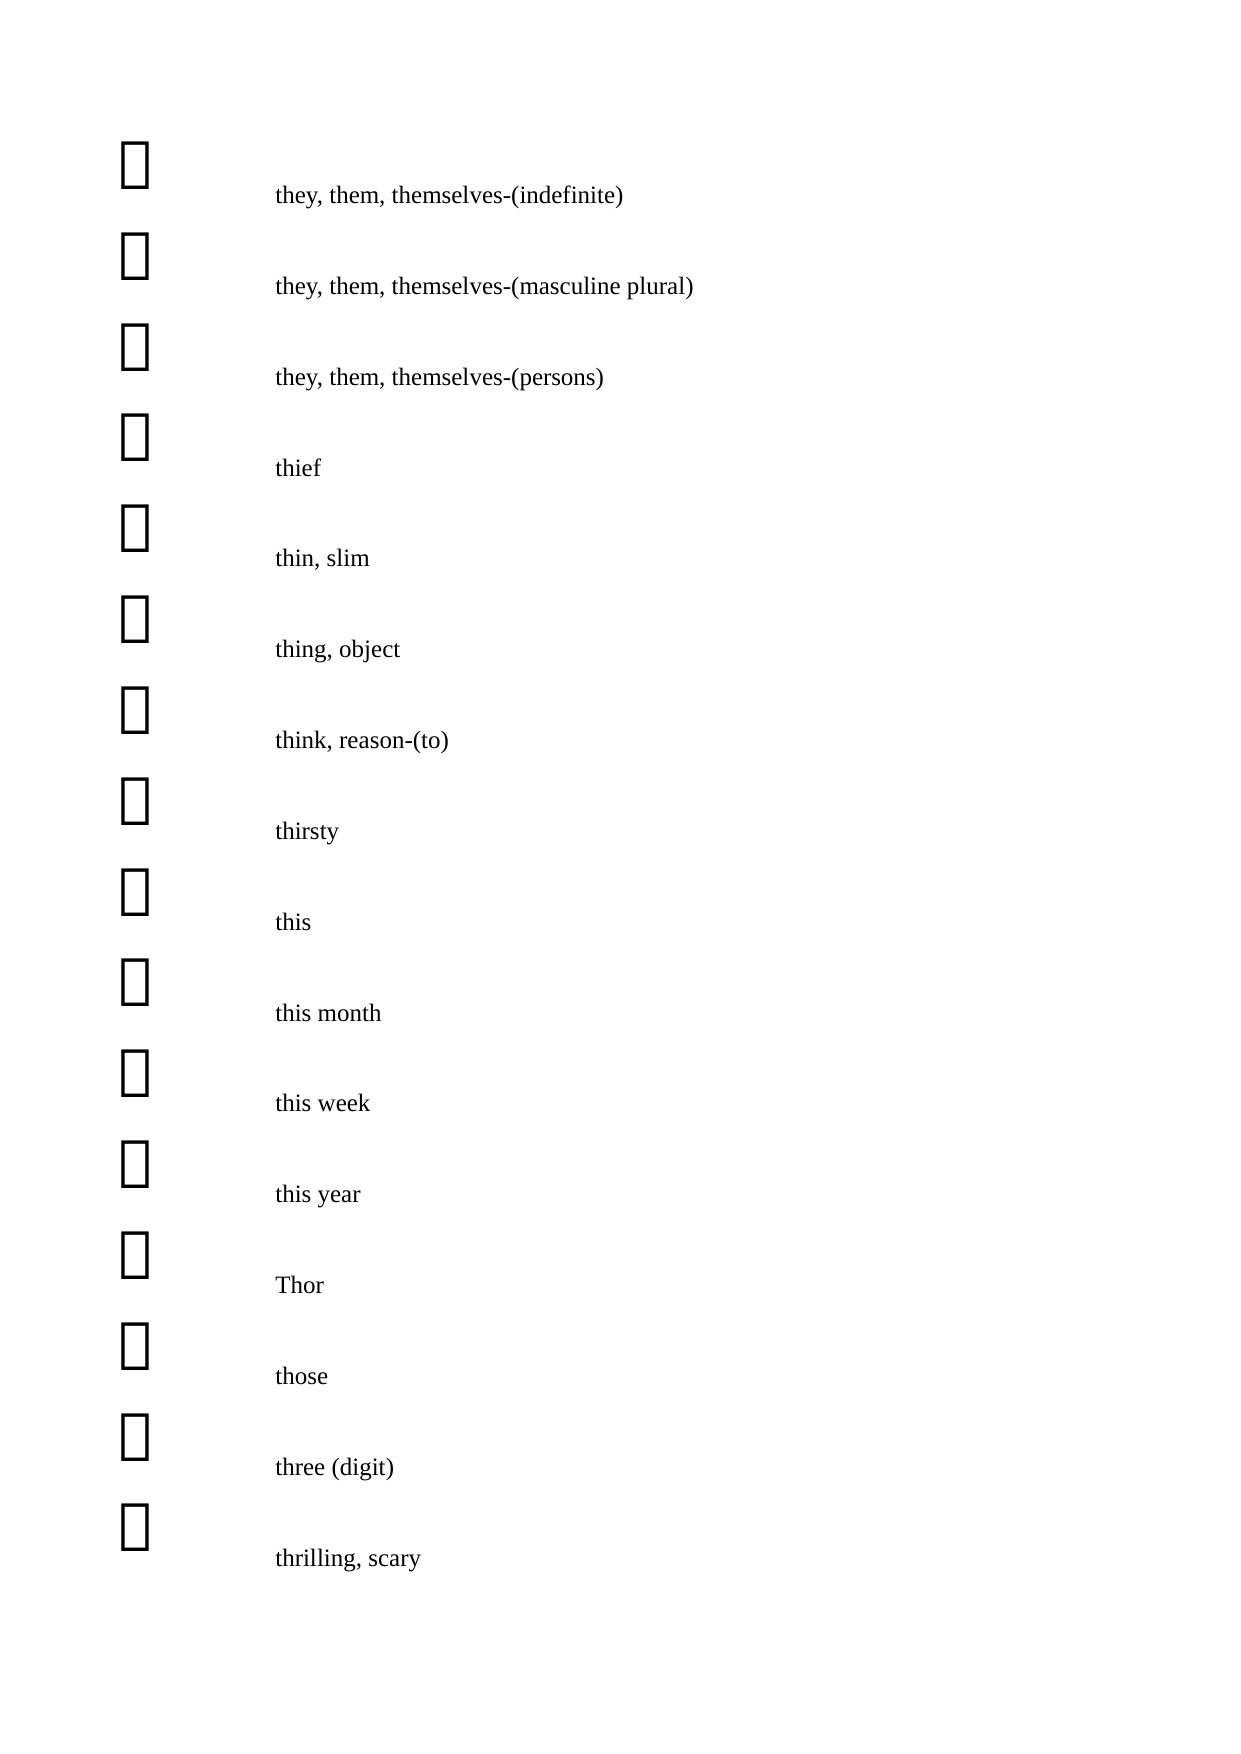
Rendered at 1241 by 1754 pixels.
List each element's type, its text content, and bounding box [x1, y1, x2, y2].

table_cell they, them, themselves-(indefinite) [275, 118, 949, 209]
table_cell  [115, 481, 275, 572]
table_cell they, them, themselves-(masculine plural) [275, 209, 949, 300]
table_cell this year [275, 1117, 949, 1208]
table_cell  [115, 845, 275, 936]
table_cell  [115, 1481, 275, 1571]
table_cell  [115, 1026, 275, 1117]
table_cell  [115, 572, 275, 663]
table_cell  [115, 1299, 275, 1390]
table_cell this month [275, 936, 949, 1026]
table_cell Thor [275, 1208, 949, 1299]
table_cell thing, object [275, 572, 949, 663]
table_cell thin, slim [275, 481, 949, 572]
table_cell  [115, 300, 275, 391]
table_cell  [115, 663, 275, 754]
table_cell  [115, 391, 275, 481]
table_cell  [115, 118, 275, 209]
table_cell this week [275, 1026, 949, 1117]
table_cell this [275, 845, 949, 936]
table_cell  [115, 754, 275, 845]
table_cell thirsty [275, 754, 949, 845]
table_cell  [115, 1208, 275, 1299]
table_cell  [115, 1390, 275, 1481]
table_cell  [115, 936, 275, 1026]
table_cell three (digit) [275, 1390, 949, 1481]
table_cell those [275, 1299, 949, 1390]
table_cell  [115, 1117, 275, 1208]
table_cell  [115, 209, 275, 300]
table_cell thief [275, 391, 949, 481]
table_cell thrilling, scary [275, 1481, 949, 1571]
table_cell they, them, themselves-(persons) [275, 300, 949, 391]
table_cell think, reason-(to) [275, 663, 949, 754]
